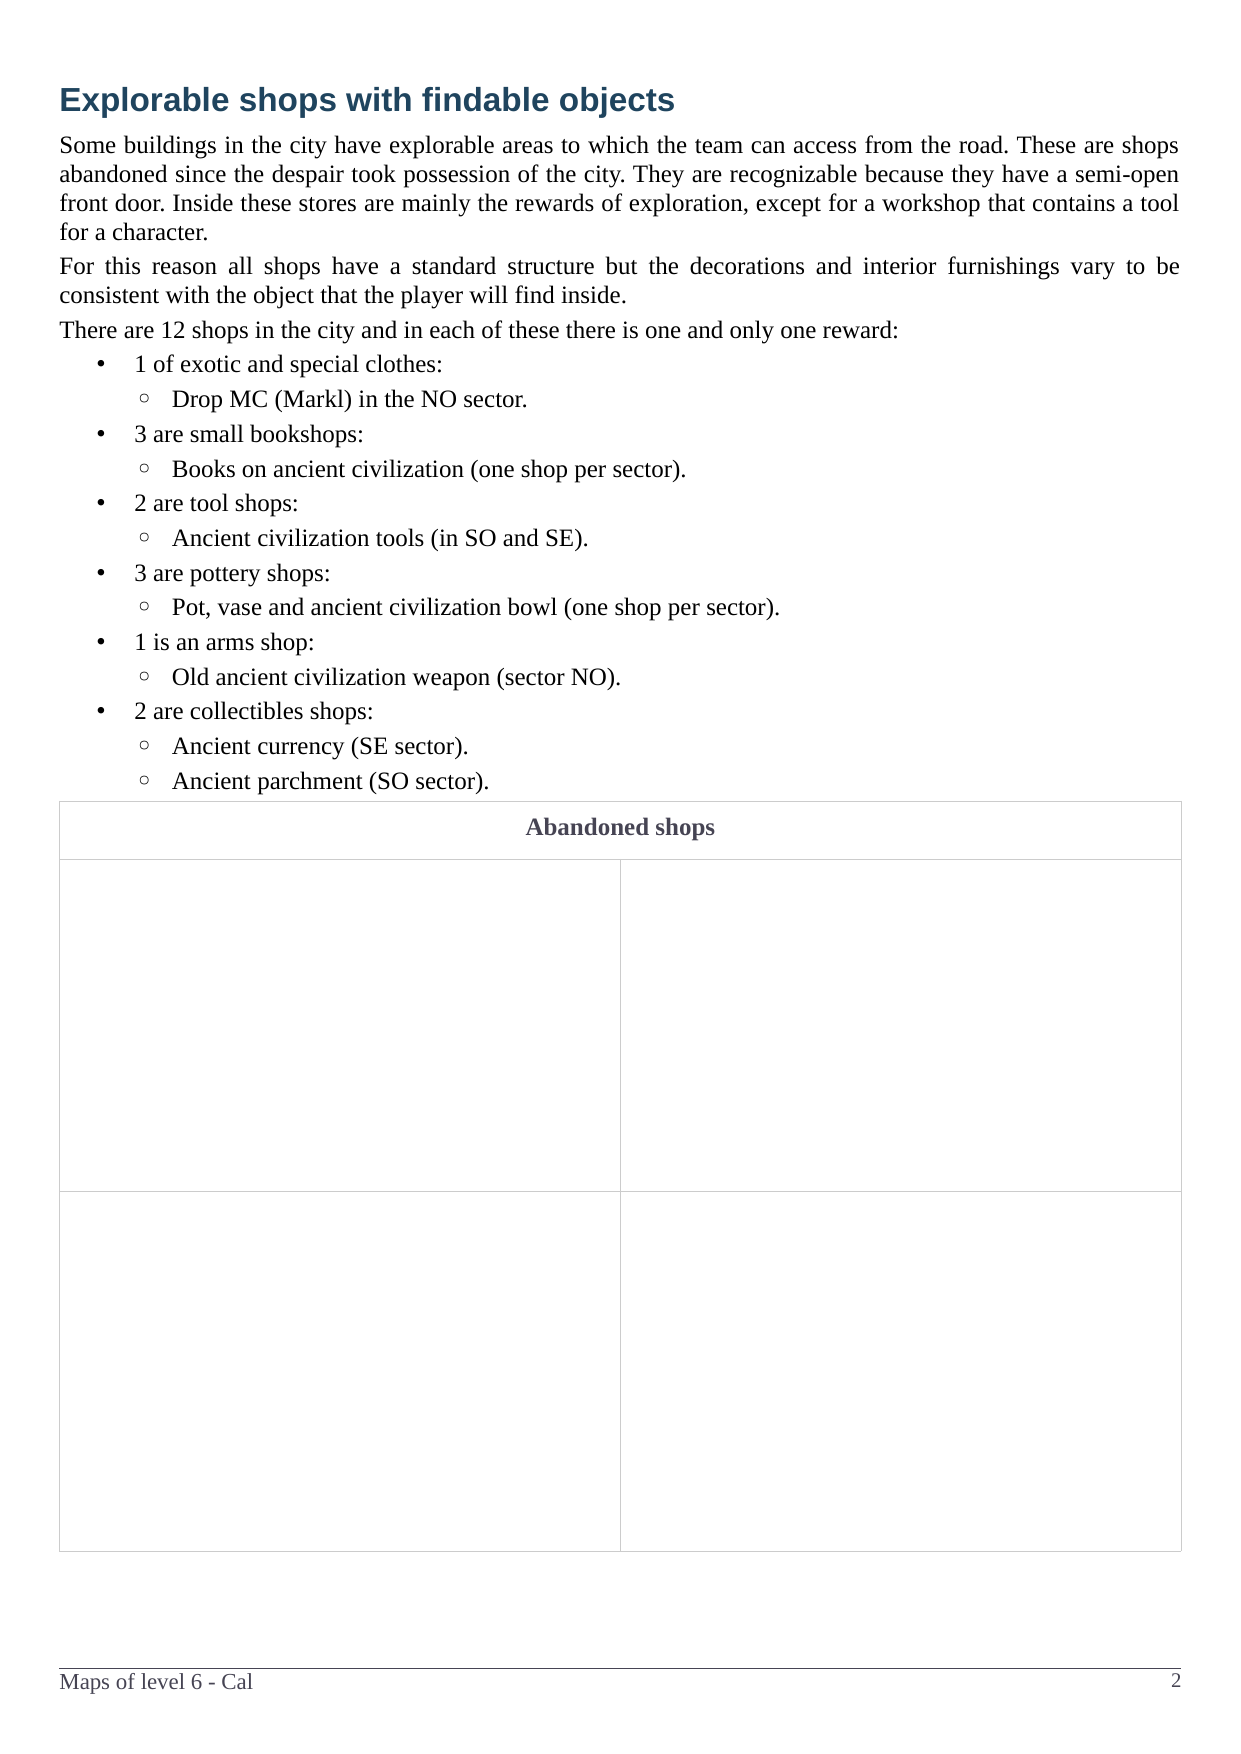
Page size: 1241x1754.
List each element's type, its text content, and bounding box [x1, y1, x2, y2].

list Ancient civilization tools (in SO and SE). [134, 523, 1181, 552]
text Some buildings in the city have explorable areas to which the team can access from the road. These are shops abandoned since the despair took possession of the city. They are recognizable because they have a semi-open front door. Inside these stores are mainly the rewards of exploration, except for a workshop that contains a tool for a character. [59, 131, 1181, 246]
table_header Abandoned shops [60, 802, 1181, 859]
list Ancient parchment (SO sector). [134, 766, 1181, 794]
list 3 are small bookshops: [97, 419, 1181, 448]
list Pot, vase and ancient civilization bowl (one shop per sector). [134, 592, 1181, 621]
list Old ancient civilization weapon (sector NO). [134, 662, 1181, 691]
list 1 is an arms shop: [97, 627, 1181, 656]
table_cell [621, 860, 1181, 1191]
list Drop MC (Markl) in the NO sector. [134, 384, 1181, 413]
subtitle Explorable shops with findable objects [59, 80, 1181, 118]
text For this reason all shops have a standard structure but the decorations and interior furnishings vary to be consistent with the object that the player will find inside. [59, 251, 1181, 309]
list 2 are tool shops: [97, 488, 1181, 517]
list Ancient currency (SE sector). [134, 731, 1181, 760]
list Books on ancient civilization (one shop per sector). [134, 454, 1181, 482]
table_cell [60, 860, 620, 1191]
list 1 of exotic and special clothes: [97, 349, 1181, 378]
list 2 are collectibles shops: [97, 696, 1181, 725]
text There are 12 shops in the city and in each of these there is one and only one reward: [59, 315, 1181, 344]
table_cell [60, 1192, 620, 1551]
list 3 are pottery shops: [97, 558, 1181, 586]
table_cell [621, 1192, 1181, 1551]
